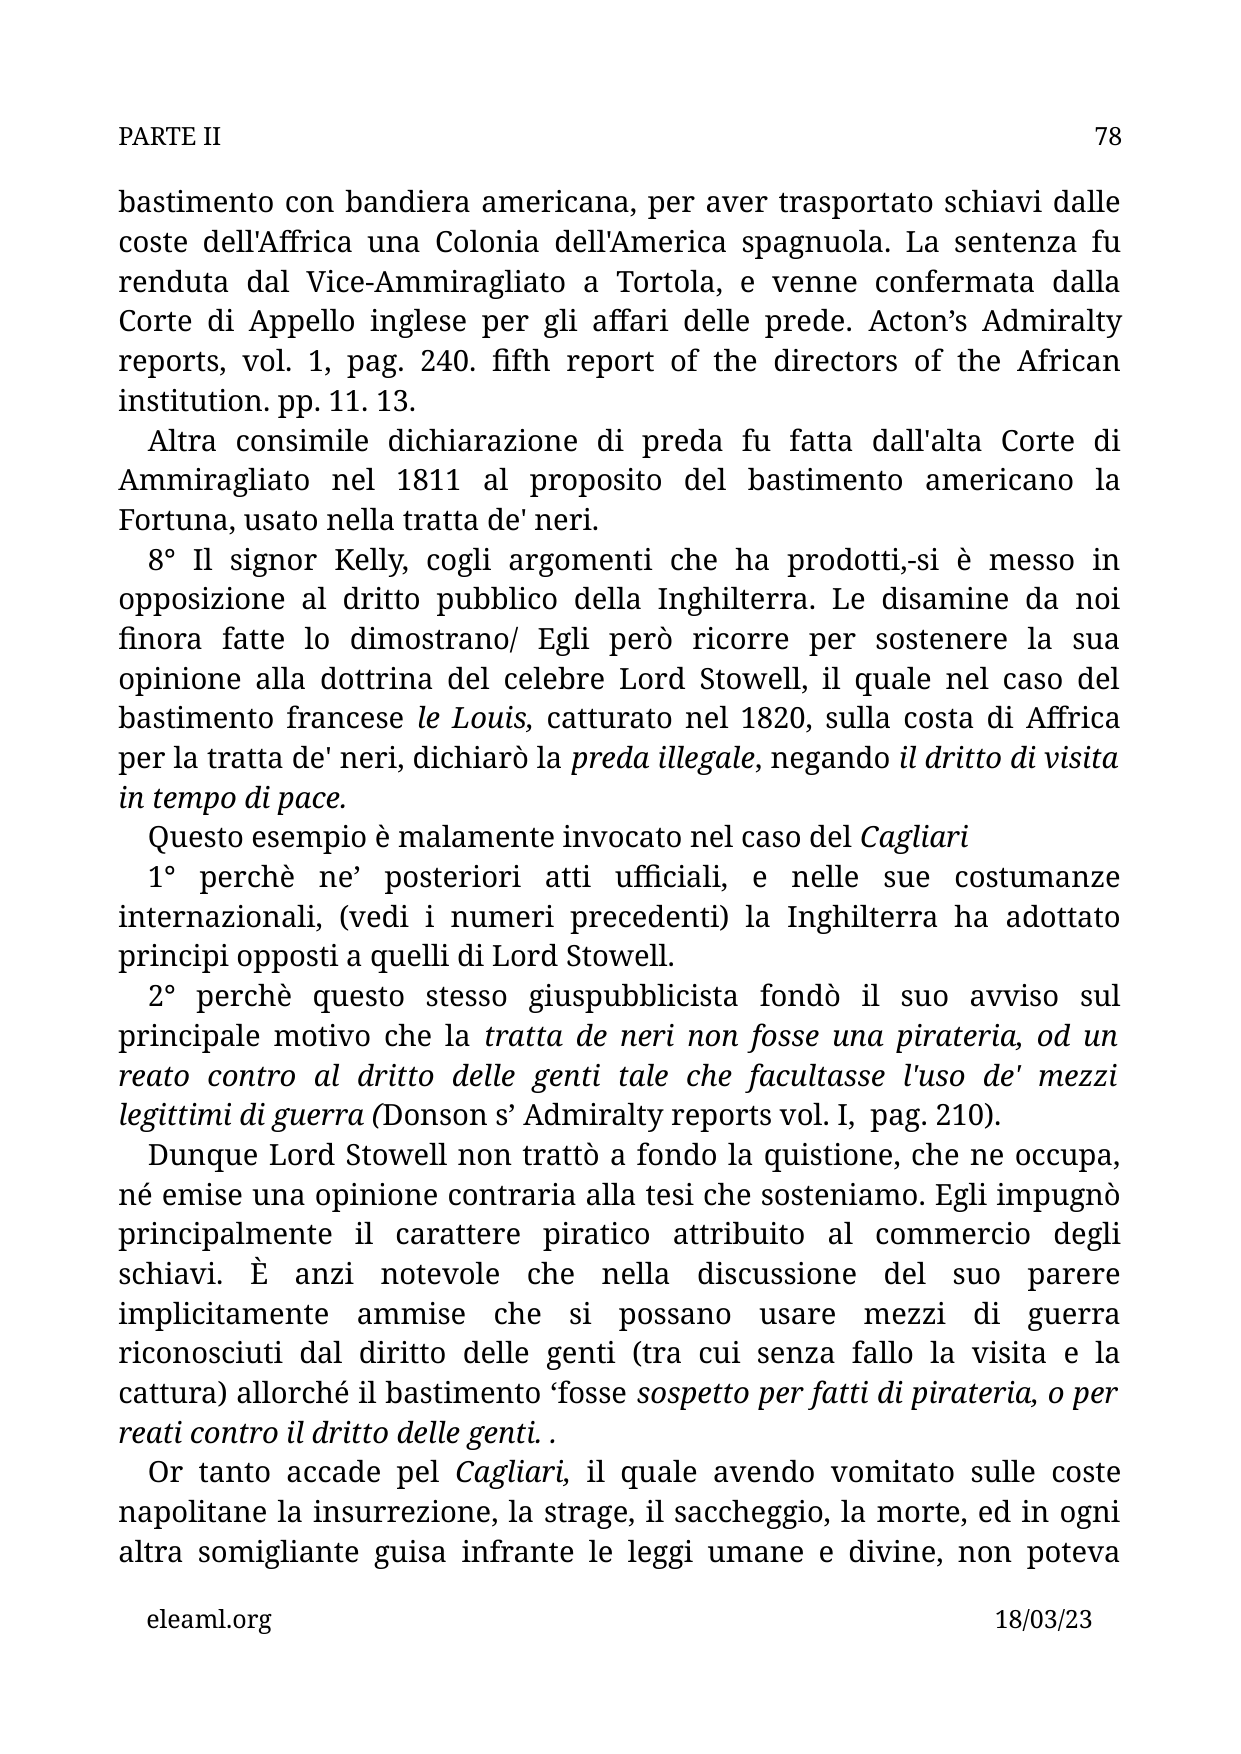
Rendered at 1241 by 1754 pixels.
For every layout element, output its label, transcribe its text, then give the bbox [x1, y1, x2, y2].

text 2° perchè questo stesso giuspubblicista fondò il suo avviso sul principale motivo che la tratta de neri non fosse una pirateria, od un reato contro al dritto delle genti tale che facultasse l'uso de' mezzi legittimi di guerra (Donson s’ Admiralty reports vol. I, pag. 210). [118, 975, 1122, 1134]
text Questo esempio è malamente invocato nel caso del Cagliari [118, 817, 1122, 856]
text Dunque Lord Stowell non trattò a fondo la quistione, che ne occupa, né emise una opinione contraria alla tesi che sosteniamo. Egli impugnò principalmente il carattere piratico attribuito al commercio degli schiavi. È anzi notevole che nella discussione del suo parere implicitamente ammise che si possano usare mezzi di guerra riconosciuti dal diritto delle genti (tra cui senza fallo la visita e la cattura) allorché il bastimento ‘fosse sospetto per fatti di pirateria, o per reati contro il dritto delle genti. . [118, 1134, 1122, 1452]
text Or tanto accade pel Cagliari, il quale avendo vomitato sulle coste napolitane la insurrezione, la strage, il saccheggio, la morte, ed in ogni altra somigliante guisa infrante le leggi umane e divine, non poteva [118, 1452, 1122, 1571]
text Altra consimile dichiarazione di preda fu fatta dall'alta Corte di Ammiragliato nel 1811 al proposito del bastimento americano la Fortuna, usato nella tratta de' neri. [118, 420, 1122, 539]
text 8° Il signor Kelly, cogli argomenti che ha prodotti,-si è messo in opposizione al dritto pubblico della Inghilterra. Le disamine da noi finora fatte lo dimostrano/ Egli però ricorre per sostenere la sua opinione alla dottrina del celebre Lord Stowell, il quale nel caso del bastimento francese le Louis, catturato nel 1820, sulla costa di Affrica per la tratta de' neri, dichiarò la preda illegale, negando il dritto di visita in tempo di pace. [118, 539, 1122, 817]
text bastimento con bandiera americana, per aver trasportato schiavi dalle coste dell'Affrica una Colonia dell'America spagnuola. La sentenza fu renduta dal Vice-Ammiragliato a Tortola, e venne confermata dalla Corte di Appello inglese per gli affari delle prede. Acton’s Admiralty reports, vol. 1, pag. 240. fifth report of the directors of the African institution. pp. 11. 13. [118, 182, 1122, 420]
text 1° perchè ne’ posteriori atti ufficiali, e nelle sue costumanze internazionali, (vedi i numeri precedenti) la Inghilterra ha adottato principi opposti a quelli di Lord Stowell. [118, 856, 1122, 975]
